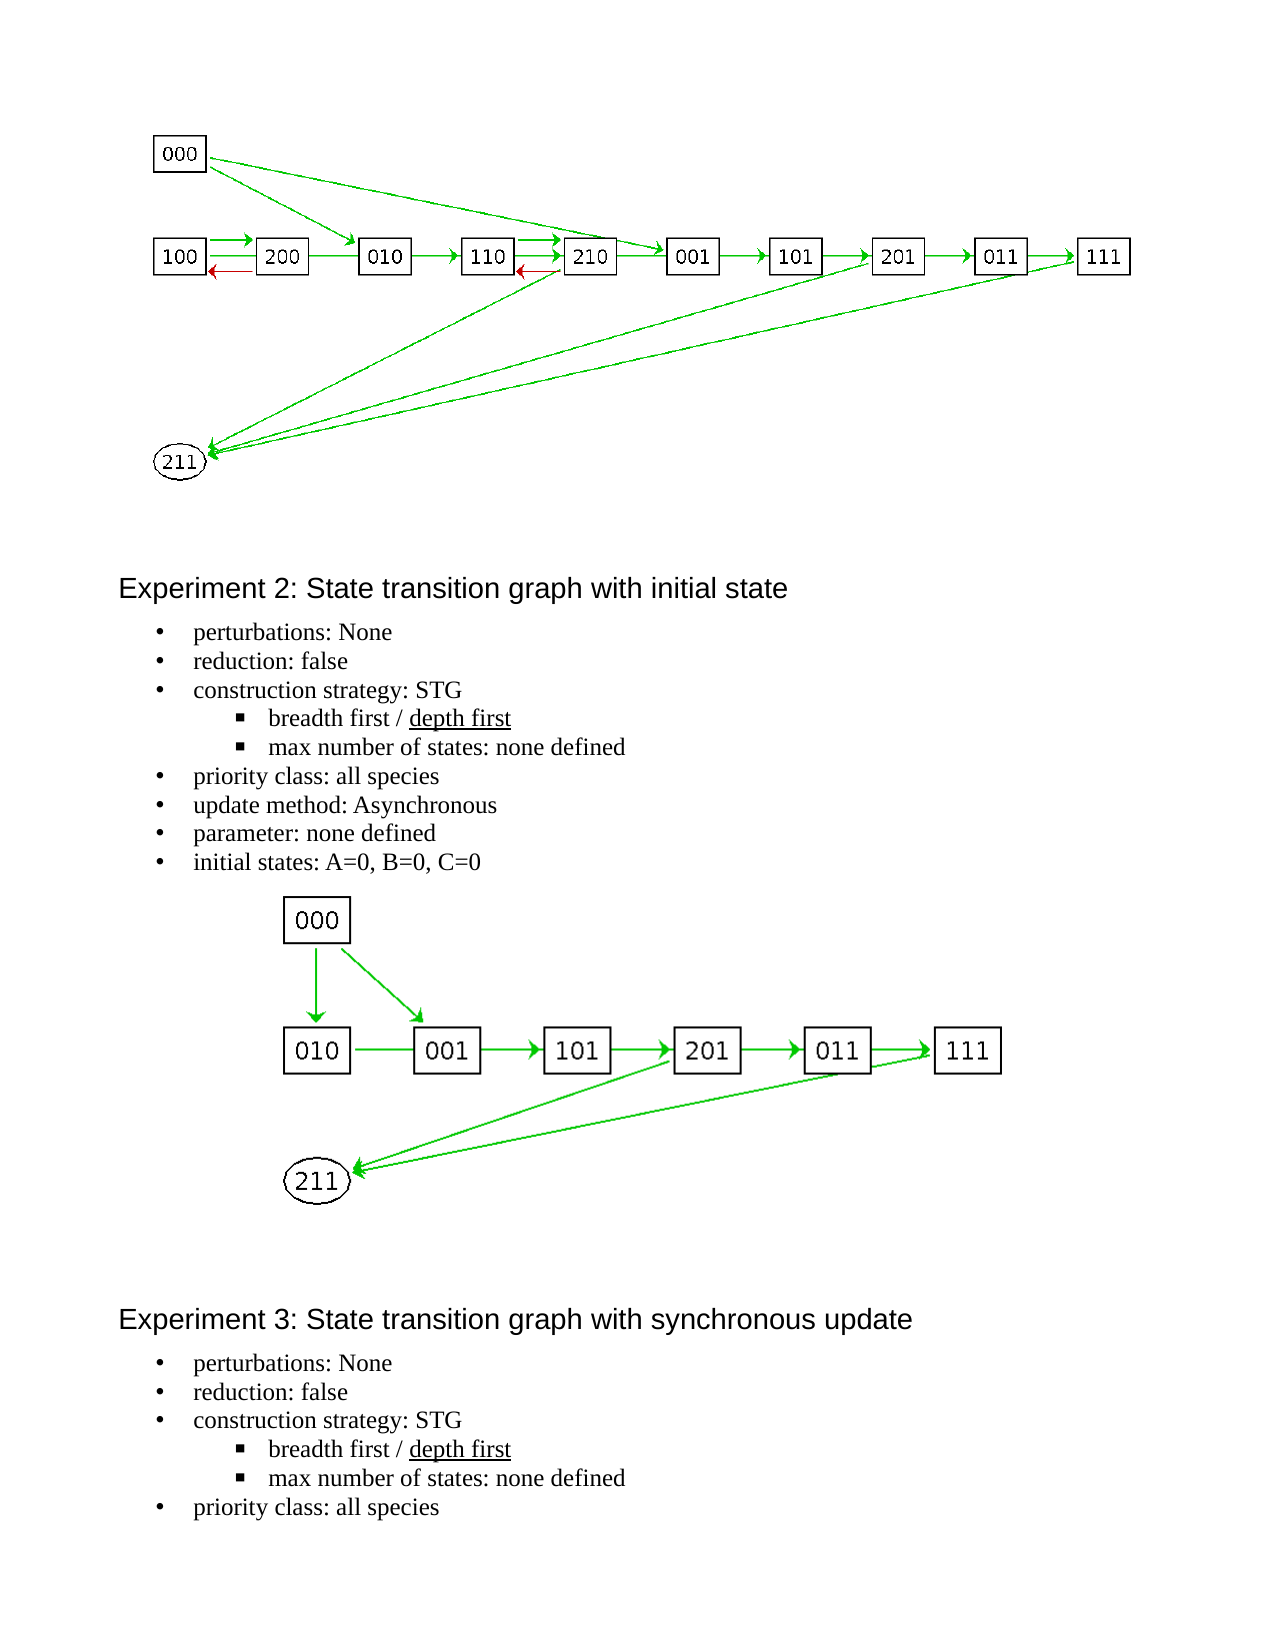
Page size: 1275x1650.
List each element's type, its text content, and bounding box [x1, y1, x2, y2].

list reduction: false [156, 1377, 1157, 1405]
list parameter: none defined [156, 818, 1157, 847]
list breadth first / depth first [231, 1434, 1157, 1463]
list priority class: all species [156, 1492, 1157, 1520]
subtitle Experiment 2: State transition graph with initial state [118, 571, 1157, 605]
list reduction: false [156, 646, 1157, 675]
picture [136, 118, 1139, 489]
list update method: Asynchronous [156, 790, 1157, 818]
list priority class: all species [156, 761, 1157, 790]
list construction strategy: STG [156, 675, 1157, 703]
list max number of states: none defined [231, 732, 1157, 761]
list perturbations: None [156, 1348, 1157, 1377]
list breadth first / depth first [231, 703, 1157, 732]
subtitle Experiment 3: State transition graph with synchronous update [118, 1302, 1157, 1335]
picture [262, 876, 1013, 1216]
list construction strategy: STG [156, 1405, 1157, 1434]
list max number of states: none defined [231, 1463, 1157, 1492]
list initial states: A=0, B=0, C=0 [156, 847, 1157, 876]
list perturbations: None [156, 617, 1157, 646]
